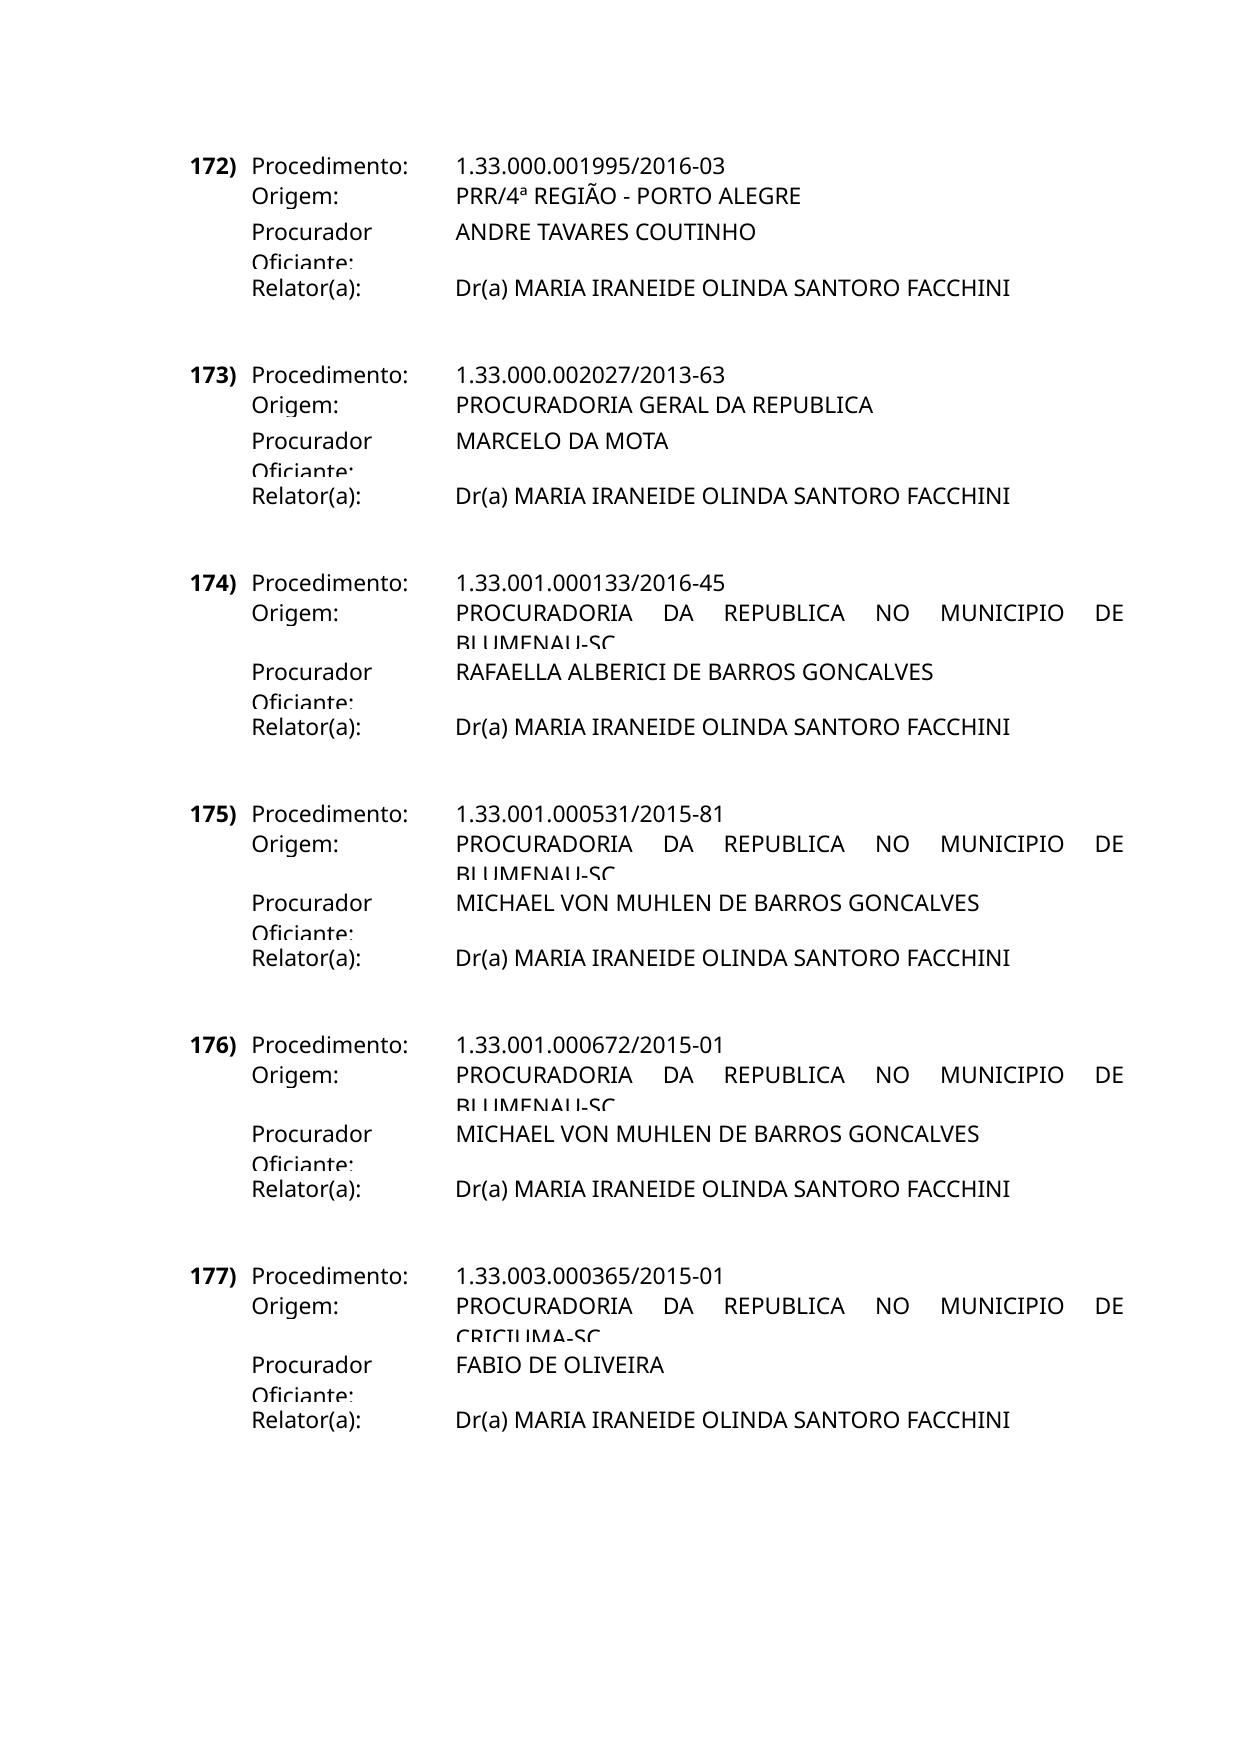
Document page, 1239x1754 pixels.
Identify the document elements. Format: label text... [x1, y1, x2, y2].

table_cell [455, 1110, 1124, 1118]
table_cell [0, 216, 189, 267]
table_cell [189, 711, 251, 741]
table_cell [0, 1173, 189, 1203]
table_cell [189, 480, 251, 510]
table_cell [1125, 857, 1239, 879]
table_cell [251, 302, 455, 358]
table_cell [189, 1203, 251, 1260]
table_cell [1125, 567, 1239, 596]
table_cell [1125, 1173, 1239, 1203]
table_cell [0, 1029, 189, 1058]
table_cell Origem: [251, 597, 455, 626]
table_cell [251, 1203, 455, 1260]
table_cell Procurador Oficiante: [251, 1349, 455, 1401]
table_cell [251, 972, 455, 1029]
table_cell MICHAEL VON MUHLEN DE BARROS GONCALVES [455, 887, 1124, 938]
table_cell PROCURADORIA DA REPUBLICA NO MUNICIPIO DE BLUMENAU-SC [455, 828, 1124, 879]
table_cell [251, 510, 455, 567]
table_cell [0, 417, 189, 424]
table_header Relator(a): [251, 480, 455, 509]
table_cell [1125, 1029, 1239, 1058]
table_cell [0, 1110, 189, 1118]
table_cell Procurador Oficiante: [251, 1118, 455, 1170]
table_cell [1125, 1059, 1239, 1088]
table_cell [0, 425, 189, 476]
table_header Dr(a) MARIA IRANEIDE OLINDA SANTORO FACCHINI [455, 272, 1122, 300]
table_cell [455, 879, 1124, 887]
table_cell [189, 626, 251, 648]
table_cell [189, 1349, 251, 1400]
table_cell [0, 711, 189, 741]
table_cell [0, 1404, 189, 1434]
table_cell MARCELO DA MOTA [455, 425, 1124, 476]
table_cell [1125, 150, 1239, 178]
table_cell [1125, 798, 1239, 827]
table_cell [1125, 1118, 1239, 1169]
table_cell [1125, 1088, 1239, 1110]
table_cell [0, 798, 189, 827]
table_header Dr(a) MARIA IRANEIDE OLINDA SANTORO FACCHINI [455, 480, 1122, 509]
table_cell Procedimento: [251, 359, 455, 387]
table_cell RAFAELLA ALBERICI DE BARROS GONCALVES [455, 656, 1124, 707]
table_header [1125, 0, 1239, 150]
table_cell [189, 216, 251, 267]
table_cell PROCURADORIA GERAL DA REPUBLICA [455, 389, 1124, 417]
table_cell [0, 1088, 189, 1110]
table_cell [189, 1088, 251, 1110]
table_cell [1125, 887, 1239, 938]
table_cell [455, 302, 1124, 358]
table_header Dr(a) MARIA IRANEIDE OLINDA SANTORO FACCHINI [455, 1173, 1122, 1202]
table_cell [0, 209, 189, 216]
table_cell [0, 389, 189, 417]
table_cell [189, 209, 251, 216]
table_cell [1125, 272, 1239, 302]
table_cell [251, 1319, 455, 1341]
table_cell 1.33.000.002027/2013-63 [455, 359, 1124, 387]
table_cell [1125, 828, 1239, 857]
table_cell [189, 1341, 251, 1349]
table_cell 172) [189, 150, 251, 178]
table_cell [189, 1173, 251, 1203]
table_cell [251, 857, 455, 879]
table_cell [189, 1319, 251, 1341]
table_cell [189, 389, 251, 417]
table_cell [455, 1203, 1124, 1260]
table_cell Procedimento: [251, 567, 455, 596]
table_cell [0, 272, 189, 302]
table_cell [0, 597, 189, 626]
table_cell [1125, 626, 1239, 648]
table_cell [1125, 1290, 1239, 1319]
table_cell [1125, 216, 1239, 267]
table_cell [189, 879, 251, 887]
table_cell 173) [189, 359, 251, 387]
table_cell [189, 857, 251, 879]
table_cell Procedimento: [251, 1260, 455, 1289]
table_cell [251, 879, 455, 887]
table_cell [0, 942, 189, 972]
table_header Dr(a) MARIA IRANEIDE OLINDA SANTORO FACCHINI [455, 942, 1122, 971]
table_header Dr(a) MARIA IRANEIDE OLINDA SANTORO FACCHINI [455, 711, 1122, 740]
table_cell [1125, 656, 1239, 707]
table_cell 176) [189, 1029, 251, 1058]
table_cell [189, 417, 251, 424]
table_cell PROCURADORIA DA REPUBLICA NO MUNICIPIO DE BLUMENAU-SC [455, 597, 1124, 648]
table_header [0, 0, 189, 150]
table_header Relator(a): [251, 1173, 455, 1202]
table_header [455, 0, 1124, 150]
table_cell [1125, 1110, 1239, 1118]
table_cell [189, 828, 251, 857]
table_cell [1125, 425, 1239, 476]
table_cell 1.33.001.000133/2016-45 [455, 567, 1124, 596]
table_cell [0, 828, 189, 857]
table_cell [1125, 1203, 1239, 1260]
table_cell 1.33.001.000531/2015-81 [455, 798, 1124, 827]
table_cell Origem: [251, 180, 455, 208]
table_cell [0, 1059, 189, 1088]
table_cell [189, 425, 251, 476]
table_cell [0, 1118, 189, 1169]
table_cell [189, 942, 251, 972]
table_cell ANDRE TAVARES COUTINHO [455, 216, 1124, 267]
table_cell [0, 857, 189, 879]
table_cell 174) [189, 567, 251, 596]
table_cell [455, 510, 1124, 567]
table_cell [189, 510, 251, 567]
table_cell [0, 656, 189, 707]
table_cell [0, 1203, 189, 1260]
table_cell [0, 1341, 189, 1349]
table_cell [455, 1341, 1124, 1349]
table_cell [1125, 711, 1239, 741]
table_cell [0, 879, 189, 887]
table_cell Procurador Oficiante: [251, 656, 455, 708]
table_header Relator(a): [251, 711, 455, 740]
table_cell [189, 1404, 251, 1434]
table_cell [1125, 972, 1239, 1029]
table_cell Origem: [251, 828, 455, 857]
table_cell [251, 648, 455, 656]
table_cell [1125, 417, 1239, 424]
table_cell [0, 150, 189, 178]
table_cell [189, 302, 251, 358]
table_cell [0, 972, 189, 1029]
table_cell [189, 180, 251, 208]
table_cell [1125, 359, 1239, 387]
table_cell [0, 626, 189, 648]
table_cell [251, 1110, 455, 1118]
table_cell [0, 1260, 189, 1289]
table_cell [0, 1290, 189, 1319]
table_cell [251, 626, 455, 648]
table_header [189, 0, 251, 150]
table_cell FABIO DE OLIVEIRA [455, 1349, 1124, 1400]
table_cell [0, 741, 189, 798]
table_cell 175) [189, 798, 251, 827]
table_cell [1125, 180, 1239, 208]
table_cell [251, 209, 455, 216]
table_cell [1125, 209, 1239, 216]
table_cell [1125, 597, 1239, 626]
table_cell [189, 1118, 251, 1169]
table_cell [189, 656, 251, 707]
table_cell [1125, 510, 1239, 567]
table_cell [189, 597, 251, 626]
table_cell [1125, 1404, 1239, 1434]
table_cell [0, 887, 189, 938]
table_header Relator(a): [251, 1404, 455, 1433]
table_cell [0, 567, 189, 596]
table_cell Procedimento: [251, 150, 455, 178]
table_cell [1125, 942, 1239, 972]
table_cell 1.33.001.000672/2015-01 [455, 1029, 1124, 1058]
table_cell [251, 417, 455, 424]
table_cell [189, 648, 251, 656]
table_cell PROCURADORIA DA REPUBLICA NO MUNICIPIO DE BLUMENAU-SC [455, 1059, 1124, 1110]
table_cell [251, 741, 455, 798]
table_cell Origem: [251, 389, 455, 417]
table_cell [0, 180, 189, 208]
table_cell [1125, 389, 1239, 417]
table_cell [1125, 1341, 1239, 1349]
table_header [251, 0, 455, 150]
table_header Relator(a): [251, 272, 455, 300]
table_cell [1125, 879, 1239, 887]
table_cell [455, 417, 1124, 424]
table_cell [189, 272, 251, 302]
table_cell 1.33.003.000365/2015-01 [455, 1260, 1124, 1289]
table_cell [189, 887, 251, 938]
table_cell 177) [189, 1260, 251, 1289]
table_cell [0, 302, 189, 358]
table_cell [1125, 1349, 1239, 1400]
table_cell [0, 1319, 189, 1341]
table_cell [251, 1341, 455, 1349]
table_cell Origem: [251, 1290, 455, 1319]
table_cell [0, 648, 189, 656]
table_cell [455, 972, 1124, 1029]
table_cell [0, 480, 189, 510]
table_cell [1125, 741, 1239, 798]
table_cell [455, 209, 1124, 216]
table_cell [1125, 648, 1239, 656]
table_cell [0, 359, 189, 387]
table_cell MICHAEL VON MUHLEN DE BARROS GONCALVES [455, 1118, 1124, 1169]
table_cell [189, 1290, 251, 1319]
table_cell [455, 741, 1124, 798]
table_cell [1125, 480, 1239, 510]
table_cell Procurador Oficiante: [251, 887, 455, 939]
table_cell [455, 648, 1124, 656]
table_cell [189, 741, 251, 798]
table_cell [189, 1059, 251, 1088]
table_cell [251, 1088, 455, 1110]
table_cell Procedimento: [251, 798, 455, 827]
table_cell [189, 972, 251, 1029]
table_cell 1.33.000.001995/2016-03 [455, 150, 1124, 178]
table_cell Origem: [251, 1059, 455, 1088]
table_cell [1125, 302, 1239, 358]
table_cell [1125, 1319, 1239, 1341]
table_header Relator(a): [251, 942, 455, 971]
table_cell [189, 1110, 251, 1118]
table_cell [0, 1349, 189, 1400]
table_cell Procurador Oficiante: [251, 216, 455, 268]
table_cell [1125, 1260, 1239, 1289]
table_cell PRR/4ª REGIÃO - PORTO ALEGRE [455, 180, 1124, 208]
table_cell PROCURADORIA DA REPUBLICA NO MUNICIPIO DE CRICIUMA-SC [455, 1290, 1124, 1341]
table_header Dr(a) MARIA IRANEIDE OLINDA SANTORO FACCHINI [455, 1404, 1122, 1433]
table_cell Procurador Oficiante: [251, 425, 455, 477]
table_cell [0, 510, 189, 567]
table_cell Procedimento: [251, 1029, 455, 1058]
